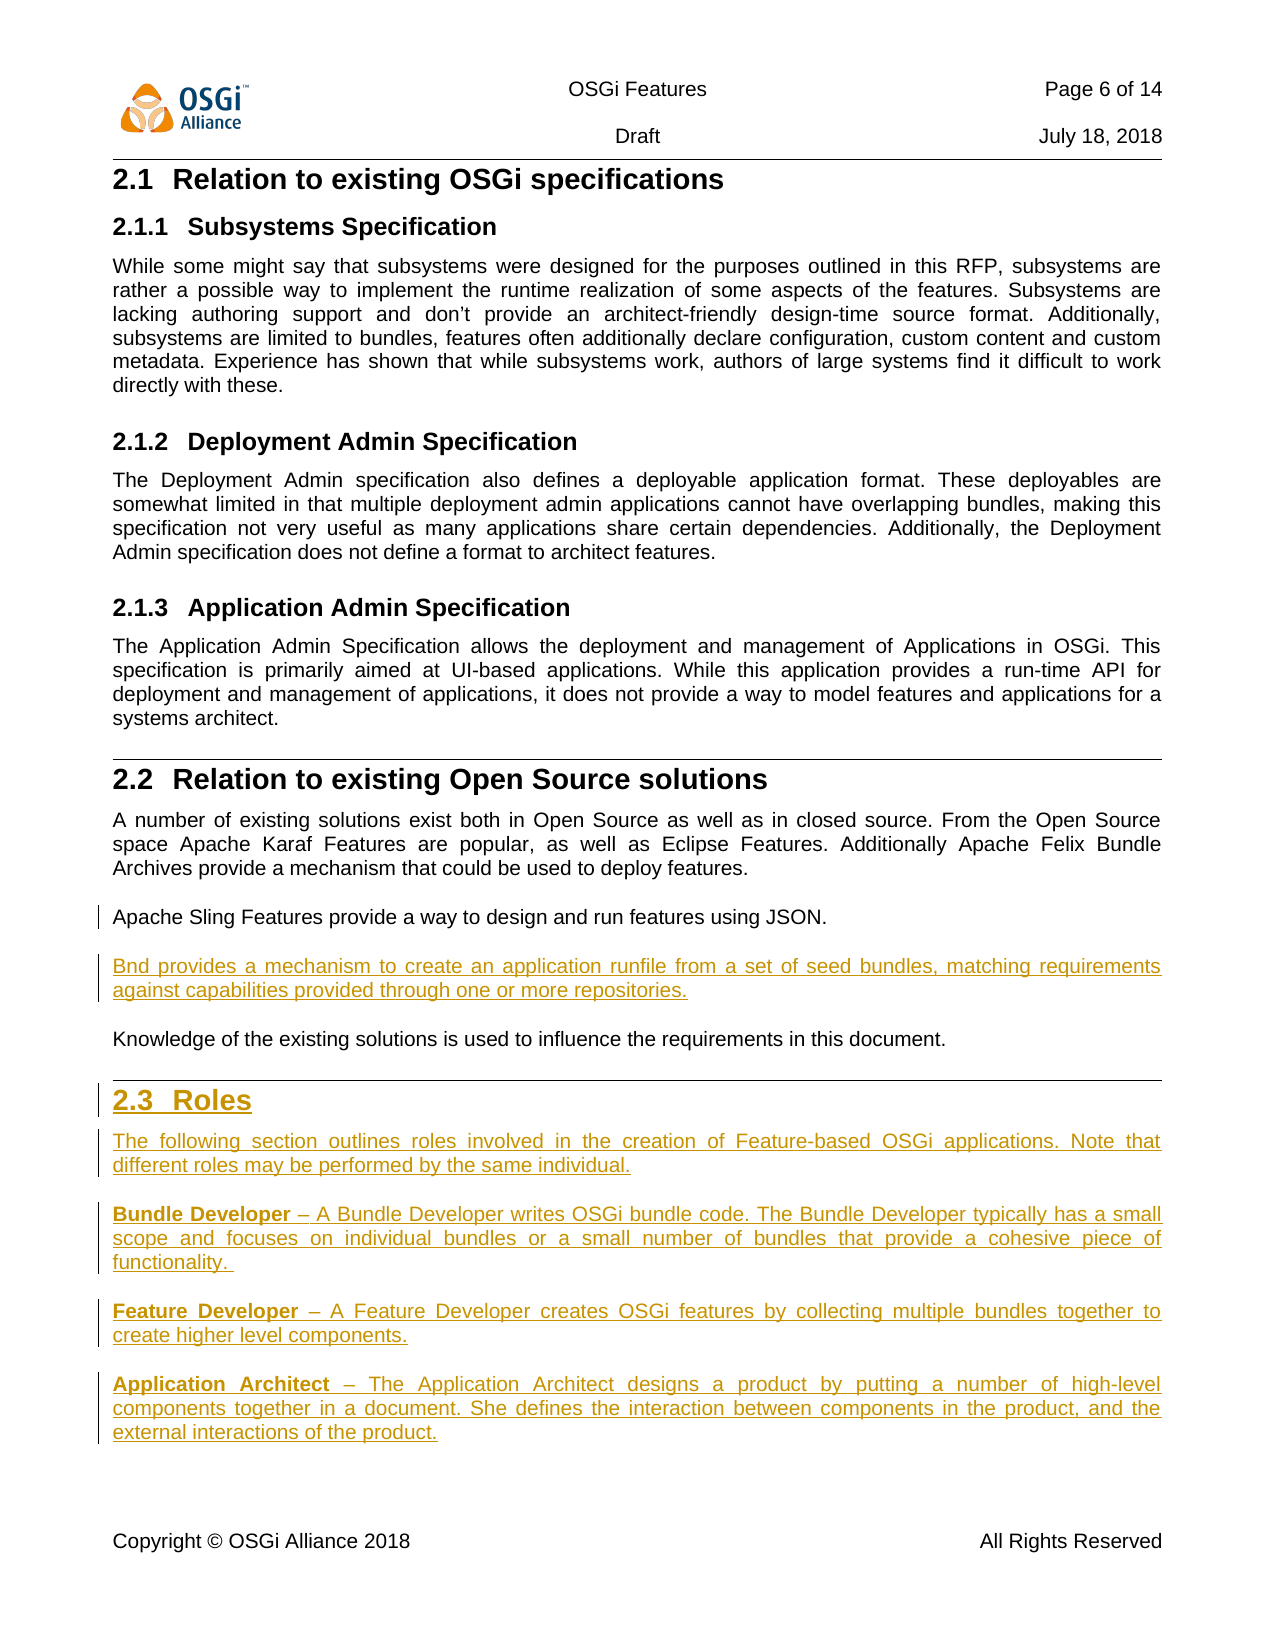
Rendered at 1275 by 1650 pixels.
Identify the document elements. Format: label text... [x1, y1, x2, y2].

text scope and focuses on individual bundles or a small number of bundles that provide a cohesive piece of [112, 1224, 1162, 1247]
subtitle Application Admin Specification [112, 593, 1162, 621]
subtitle Deployment Admin Specification [112, 426, 1162, 455]
text Bnd provides a mechanism to create an application runfile from a set of seed bundles, matching requirements [112, 954, 1162, 975]
text external interactions of the product. [112, 1418, 1162, 1444]
subtitle Subsystems Specification [112, 212, 1162, 241]
text different roles may be performed by the same individual. [112, 1151, 1162, 1177]
text The Deployment Admin specification also defines a deployable application format. These deployables are somewhat limited in that multiple deployment admin applications cannot have overlapping bundles, making this specification not very useful as many applications share certain dependencies. Additionally, the Deployment Admin specification does not define a format to architect features. [112, 468, 1162, 563]
subtitle Roles [112, 1081, 1162, 1117]
picture [113, 76, 257, 140]
text While some might say that subsystems were designed for the purposes outlined in this RFP, subsystems are rather a possible way to implement the runtime realization of some aspects of the features. Subsystems are lacking authoring support and don’t provide an architect-friendly design-time source format. Additionally, subsystems are limited to bundles, features often additionally declare configuration, custom content and custom metadata. Experience has shown that while subsystems work, authors of large systems find it difficult to work directly with these. [112, 253, 1162, 397]
subtitle Relation to existing OSGi specifications [112, 160, 1162, 196]
text The following section outlines roles involved in the creation of Feature-based OSGi applications. Note that [112, 1129, 1162, 1150]
text create higher level components. [112, 1321, 1162, 1347]
text against capabilities provided through one or more repositories. [112, 976, 1162, 1002]
text Bundle Developer – A Bundle Developer writes OSGi bundle code. The Bundle Developer typically has a small [112, 1202, 1162, 1223]
text Apache Sling Features provide a way to design and run features using JSON. [112, 905, 1162, 929]
text Knowledge of the existing solutions is used to influence the requirements in this document. [112, 1027, 1162, 1051]
text components together in a document. She defines the interaction between components in the product, and the [112, 1394, 1162, 1417]
text functionality. [112, 1248, 1162, 1274]
text A number of existing solutions exist both in Open Source as well as in closed source. From the Open Source space Apache Karaf Features are popular, as well as Eclipse Features. Additionally Apache Felix Bundle Archives provide a mechanism that could be used to deploy features. [112, 808, 1162, 880]
subtitle Relation to existing Open Source solutions [112, 760, 1162, 796]
text The Application Admin Specification allows the deployment and management of Applications in OSGi. This specification is primarily aimed at UI-based applications. While this application provides a run-time API for deployment and management of applications, it does not provide a way to model features and applications for a systems architect. [112, 634, 1162, 730]
text Feature Developer – A Feature Developer creates OSGi features by collecting multiple bundles together to [112, 1299, 1162, 1320]
text Application Architect – The Application Architect designs a product by putting a number of high-level [112, 1372, 1162, 1393]
